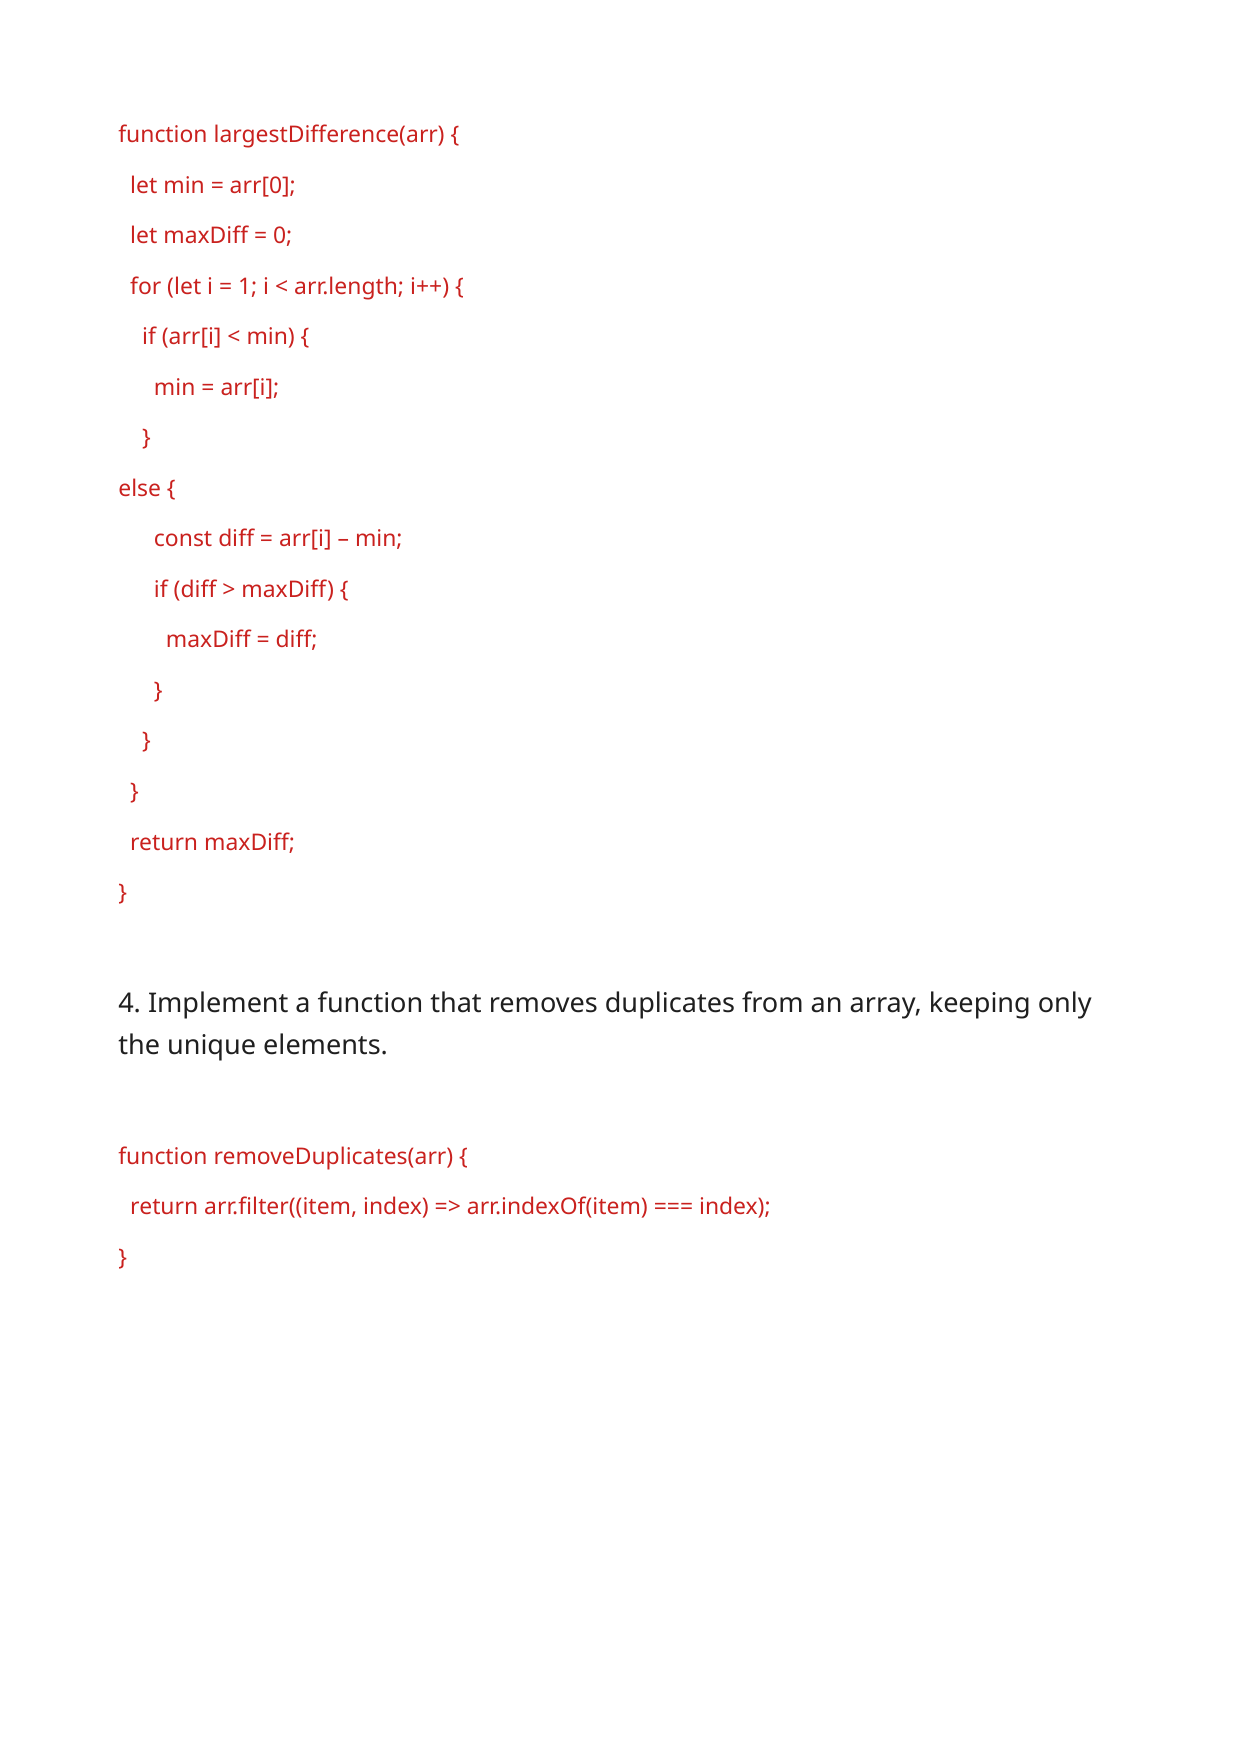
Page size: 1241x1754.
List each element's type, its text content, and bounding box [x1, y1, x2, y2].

text } [118, 421, 1122, 452]
text } [118, 674, 1122, 705]
text return maxDiff; [118, 825, 1122, 857]
text } [118, 775, 1122, 806]
text for (let i = 1; i < arr.length; i++) { [118, 270, 1122, 301]
text } [118, 1241, 1122, 1272]
text const diff = arr[i] – min; [118, 522, 1122, 553]
text maxDiff = diff; [118, 623, 1122, 654]
text else { [118, 472, 1122, 503]
text if (arr[i] < min) { [118, 320, 1122, 351]
text } [118, 724, 1122, 756]
text return arr.filter((item, index) => arr.indexOf(item) === index); [118, 1190, 1122, 1222]
text function largestDifference(arr) { [118, 118, 1122, 149]
text } [118, 876, 1122, 907]
text 4. Implement a function that removes duplicates from an array, keeping only the unique elements. [118, 983, 1122, 1063]
text if (diff > maxDiff) { [118, 573, 1122, 604]
text let min = arr[0]; [118, 169, 1122, 200]
text let maxDiff = 0; [118, 219, 1122, 250]
text function removeDuplicates(arr) { [118, 1140, 1122, 1171]
text min = arr[i]; [118, 371, 1122, 402]
